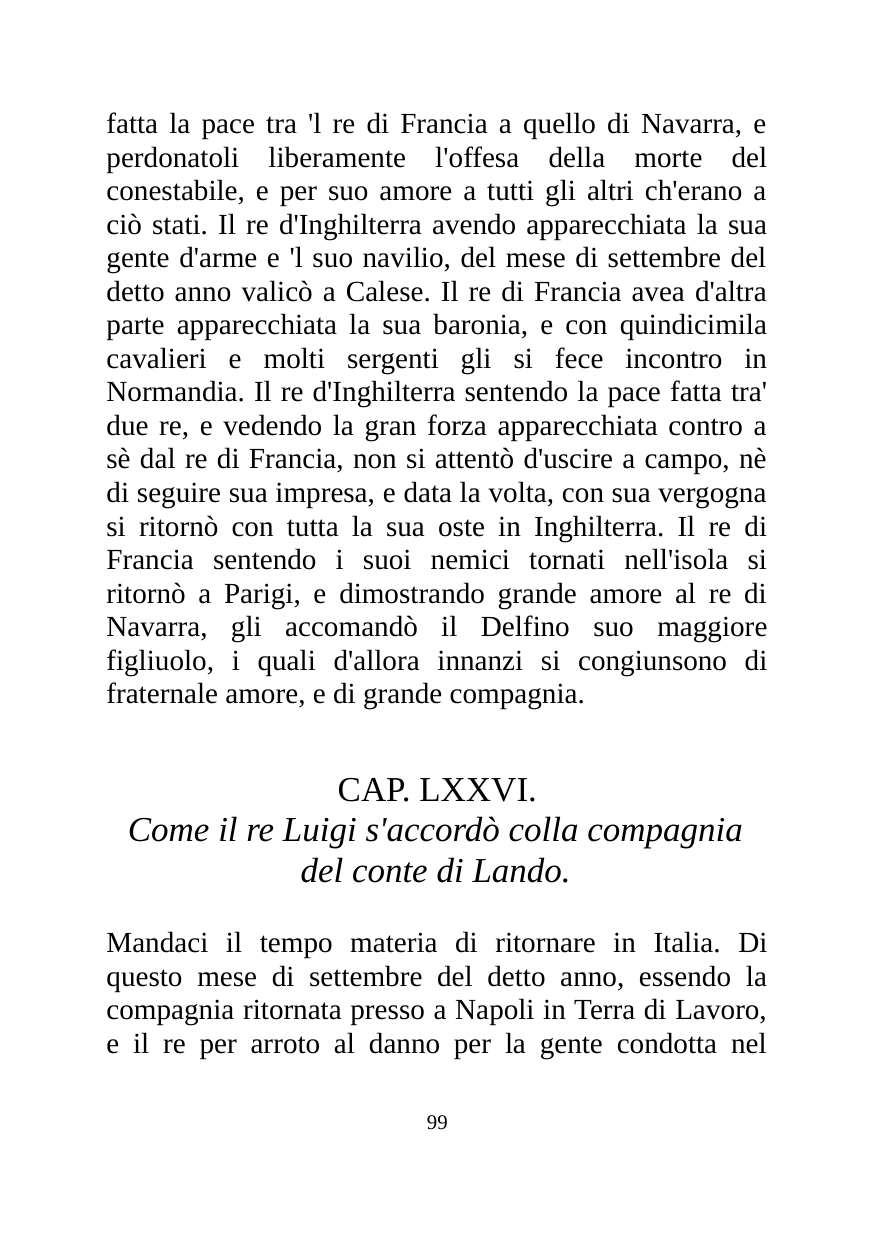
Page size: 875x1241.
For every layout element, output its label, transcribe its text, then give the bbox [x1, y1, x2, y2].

text Mandaci il tempo materia di ritornare in Italia. Di questo mese di settembre del detto anno, essendo la compagnia ritornata presso a Napoli in Terra di Lavoro, e il re per arroto al danno per la gente condotta nel [106, 925, 768, 1059]
subtitle CAP. LXXVI. Come il re Luigi s'accordò colla compagnia del conte di Lando. [106, 769, 768, 890]
text fatta la pace tra 'l re di Francia a quello di Navarra, e perdonatoli liberamente l'offesa della morte del conestabile, e per suo amore a tutti gli altri ch'erano a ciò stati. Il re d'Inghilterra avendo apparecchiata la sua gente d'arme e 'l suo navilio, del mese di settembre del detto anno valicò a Calese. Il re di Francia avea d'altra parte apparecchiata la sua baronia, e con quindicimila cavalieri e molti sergenti gli si fece incontro in Normandia. Il re d'Inghilterra sentendo la pace fatta tra' due re, e vedendo la gran forza apparecchiata contro a sè dal re di Francia, non si attentò d'uscire a campo, nè di seguire sua impresa, e data la volta, con sua vergogna si ritornò con tutta la sua oste in Inghilterra. Il re di Francia sentendo i suoi nemici tornati nell'isola si ritornò a Parigi, e dimostrando grande amore al re di Navarra, gli accomandò il Delfino suo maggiore figliuolo, i quali d'allora innanzi si congiunsono di fraternale amore, e di grande compagnia. [106, 106, 768, 710]
